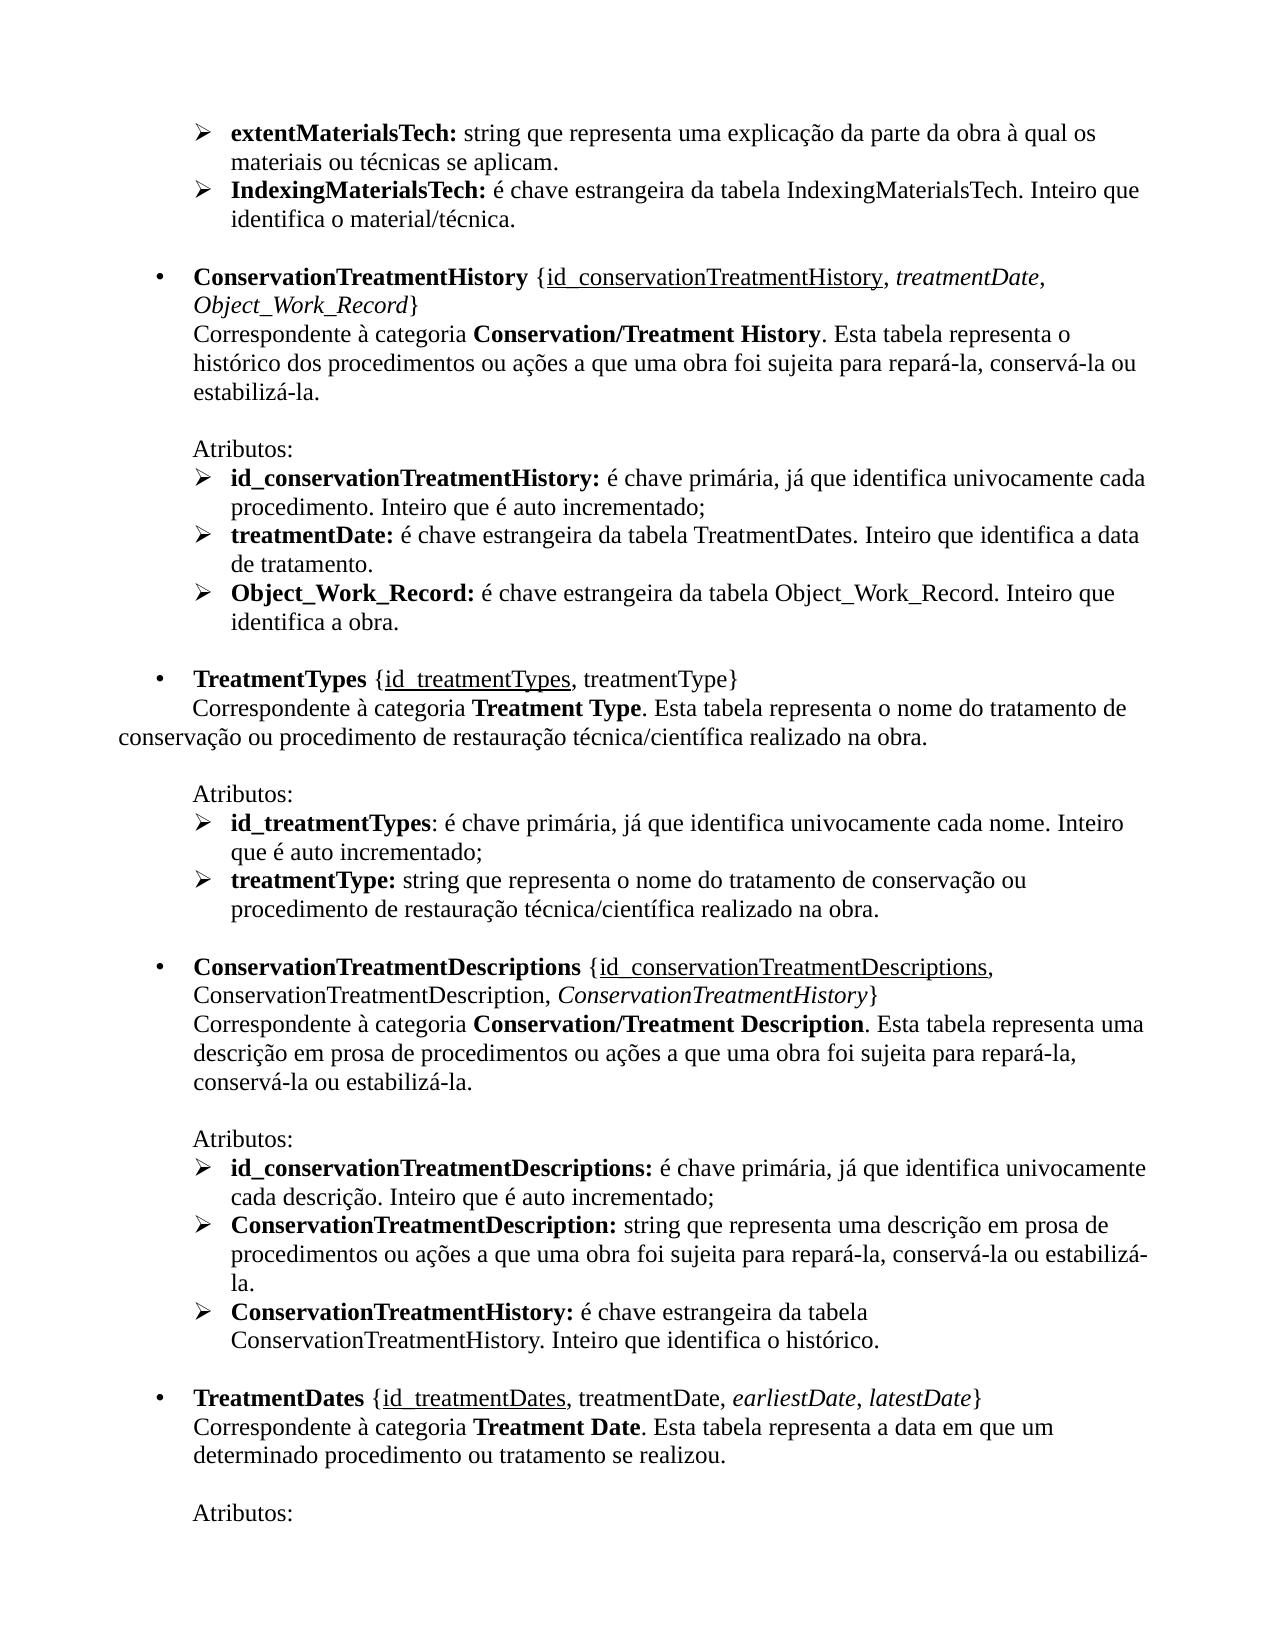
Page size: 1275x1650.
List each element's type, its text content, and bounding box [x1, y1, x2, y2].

list treatmentDate: é chave estrangeira da tabela TreatmentDates. Inteiro que identifica a data de tratamento. [193, 521, 1157, 578]
text Atributos: [118, 434, 1157, 463]
list id_treatmentTypes: é chave primária, já que identifica univocamente cada nome. Inteiro que é auto incrementado; [193, 808, 1157, 866]
list ConservationTreatmentHistory {id_conservationTreatmentHistory, treatmentDate, Object_Work_Record} [156, 262, 1157, 319]
list Object_Work_Record: é chave estrangeira da tabela Object_Work_Record. Inteiro que identifica a obra. [193, 578, 1157, 636]
list TreatmentDates {id_treatmentDates, treatmentDate, earliestDate, latestDate} [156, 1383, 1157, 1412]
list ConservationTreatmentDescription: string que representa uma descrição em prosa de procedimentos ou ações a que uma obra foi sujeita para repará-la, conservá-la ou estabilizá-la. [193, 1211, 1157, 1297]
text Atributos: [118, 1124, 1157, 1153]
text Correspondente à categoria Treatment Type. Esta tabela representa o nome do tratamento de conservação ou procedimento de restauração técnica/científica realizado na obra. [118, 693, 1157, 751]
list extentMaterialsTech: string que representa uma explicação da parte da obra à qual os materiais ou técnicas se aplicam. [193, 118, 1157, 176]
list treatmentType: string que representa o nome do tratamento de conservação ou procedimento de restauração técnica/científica realizado na obra. [193, 866, 1157, 923]
list id_conservationTreatmentHistory: é chave primária, já que identifica univocamente cada procedimento. Inteiro que é auto incrementado; [193, 463, 1157, 521]
text Atributos: [118, 779, 1157, 808]
list ConservationTreatmentHistory: é chave estrangeira da tabela ConservationTreatmentHistory. Inteiro que identifica o histórico. [193, 1297, 1157, 1354]
list Correspondente à categoria Conservation/Treatment Description. Esta tabela representa uma descrição em prosa de procedimentos ou ações a que uma obra foi sujeita para repará-la, conservá-la ou estabilizá-la. [156, 1009, 1157, 1096]
list IndexingMaterialsTech: é chave estrangeira da tabela IndexingMaterialsTech. Inteiro que identifica o material/técnica. [193, 176, 1157, 233]
list Correspondente à categoria Treatment Date. Esta tabela representa a data em que um determinado procedimento ou tratamento se realizou. [156, 1412, 1157, 1469]
list ConservationTreatmentDescriptions {id_conservationTreatmentDescriptions, ConservationTreatmentDescription, ConservationTreatmentHistory} [156, 952, 1157, 1009]
list Correspondente à categoria Conservation/Treatment History. Esta tabela representa o histórico dos procedimentos ou ações a que uma obra foi sujeita para repará-la, conservá-la ou estabilizá-la. [156, 319, 1157, 406]
list id_conservationTreatmentDescriptions: é chave primária, já que identifica univocamente cada descrição. Inteiro que é auto incrementado; [193, 1153, 1157, 1211]
text Atributos: [118, 1498, 1157, 1527]
list TreatmentTypes {id_treatmentTypes, treatmentType} [156, 664, 1157, 693]
